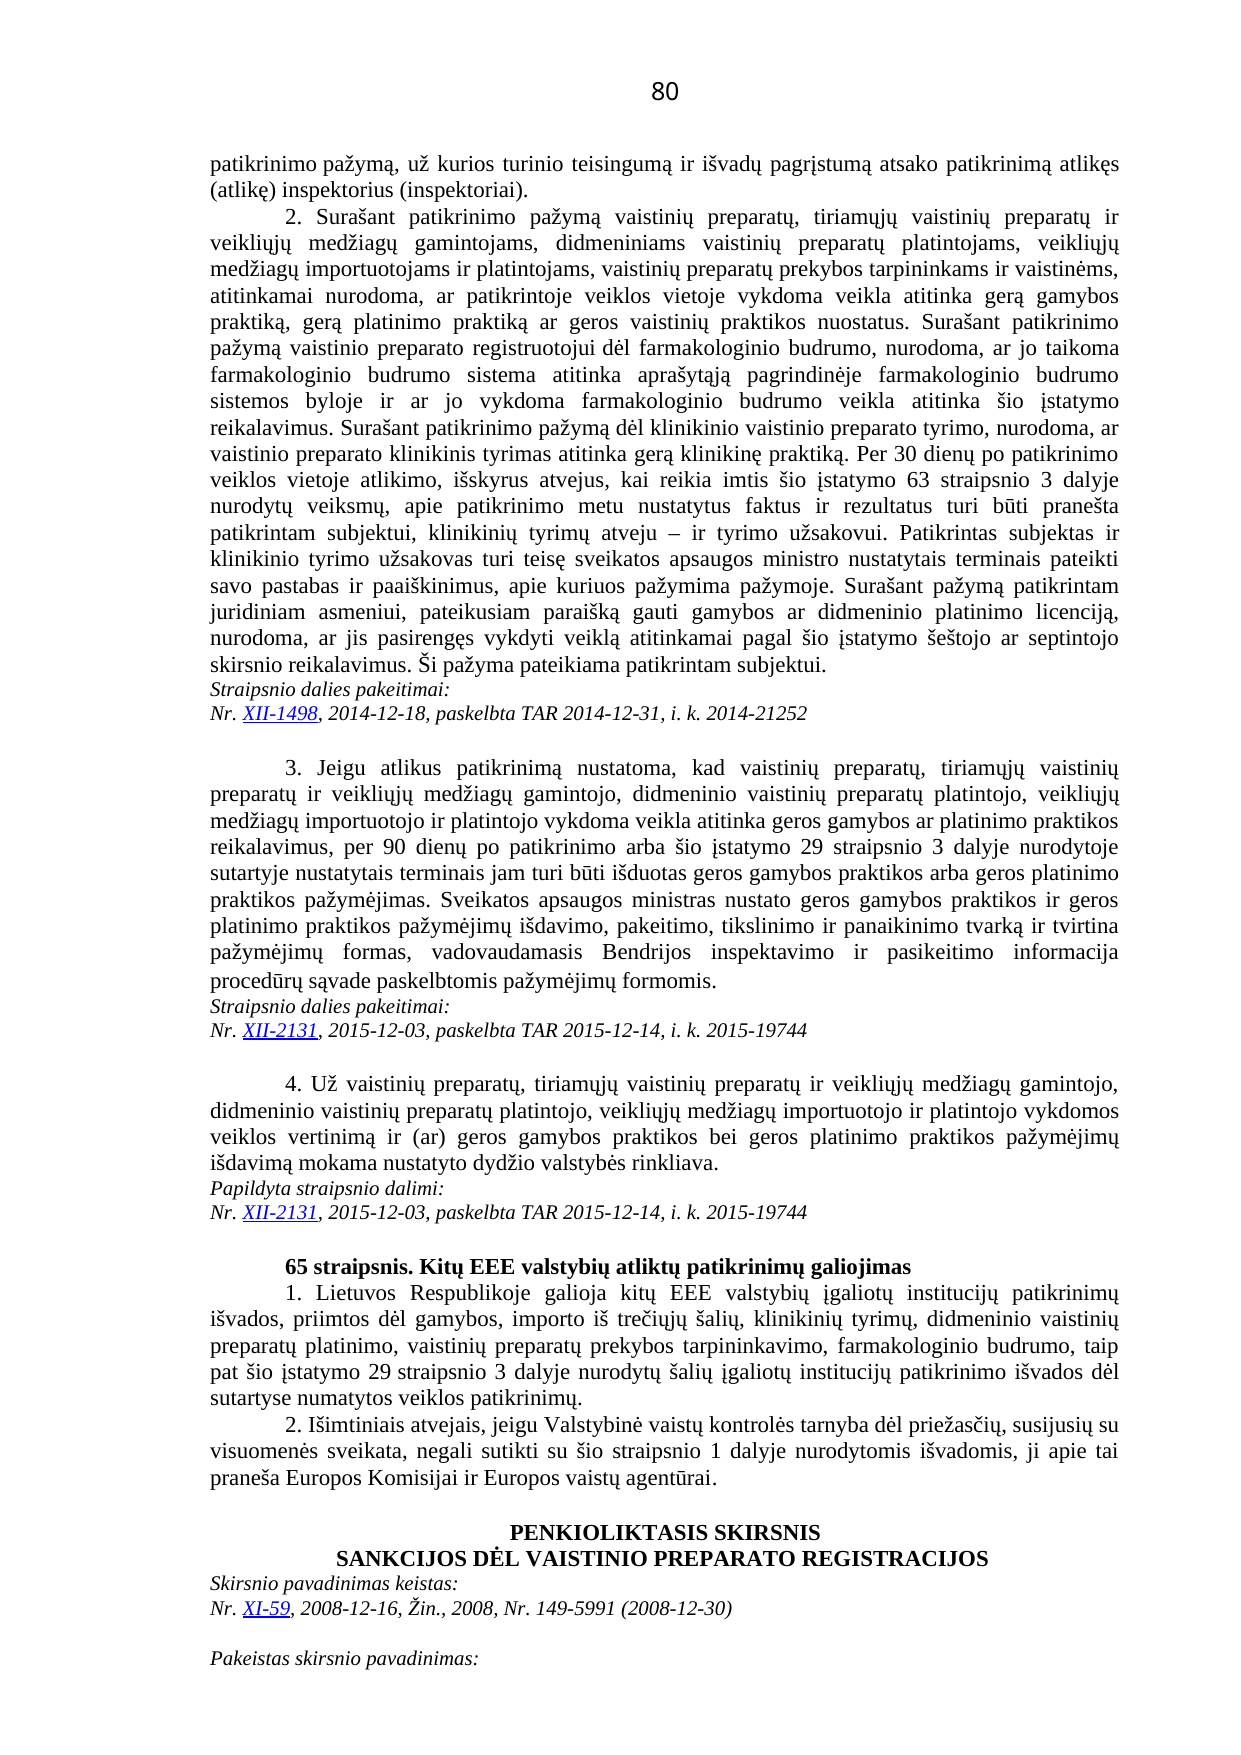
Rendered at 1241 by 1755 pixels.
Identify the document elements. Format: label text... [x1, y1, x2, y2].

text Nr. XII-2131, 2015-12-03, paskelbta TAR 2015-12-14, i. k. 2015-19744 [210, 1018, 1120, 1042]
text Skirsnio pavadinimas keistas: [210, 1571, 1120, 1595]
text 1. Lietuvos Respublikoje galioja kitų EEE valstybių įgaliotų institucijų patikrinimų išvados, priimtos dėl gamybos, importo iš trečiųjų šalių, klinikinių tyrimų, didmeninio vaistinių preparatų platinimo, vaistinių preparatų prekybos tarpininkavimo, farmakologinio budrumo, taip pat šio įstatymo 29 straipsnio 3 dalyje nurodytų šalių įgaliotų institucijų patikrinimo išvados dėl sutartyse numatytos veiklos patikrinimų. [210, 1279, 1120, 1411]
text 4. Už vaistinių preparatų, tiriamųjų vaistinių preparatų ir veikliųjų medžiagų gamintojo, didmeninio vaistinių preparatų platintojo, veikliųjų medžiagų importuotojo ir platintojo vykdomos veiklos vertinimą ir (ar) geros gamybos praktikos bei geros platinimo praktikos pažymėjimų išdavimą mokama nustatyto dydžio valstybės rinkliava. [210, 1070, 1120, 1176]
text Nr. XII-2131, 2015-12-03, paskelbta TAR 2015-12-14, i. k. 2015-19744 [210, 1200, 1120, 1224]
text Pakeistas skirsnio pavadinimas: [210, 1646, 1120, 1670]
text Straipsnio dalies pakeitimai: [210, 993, 1120, 1018]
text Nr. XI-59, 2008-12-16, Žin., 2008, Nr. 149-5991 (2008-12-30) [210, 1595, 1120, 1619]
text 2. Išimtiniais atvejais, jeigu Valstybinė vaistų kontrolės tarnyba dėl priežasčių, susijusių su visuomenės sveikata, negali sutikti su šio straipsnio 1 dalyje nurodytomis išvadomis, ji apie tai praneša Europos Komisijai ir Europos vaistų agentūrai. [210, 1411, 1120, 1490]
text Nr. XII-1498, 2014-12-18, paskelbta TAR 2014-12-31, i. k. 2014-21252 [210, 701, 1120, 725]
text patikrinimo pažymą, už kurios turinio teisingumą ir išvadų pagrįstumą atsako patikrinimą atlikęs (atlikę) inspektorius (inspektoriai). [210, 150, 1120, 203]
text SANKCIJOS DĖL VAISTINIO PREPARATO REGISTRACIJOS [210, 1545, 1120, 1571]
text Straipsnio dalies pakeitimai: [210, 677, 1120, 701]
text Papildyta straipsnio dalimi: [210, 1176, 1120, 1200]
text PENKIOLIKTASIS SKIRSNIS [210, 1519, 1120, 1545]
text 3. Jeigu atlikus patikrinimą nustatoma, kad vaistinių preparatų, tiriamųjų vaistinių preparatų ir veikliųjų medžiagų gamintojo, didmeninio vaistinių preparatų platintojo, veikliųjų medžiagų importuotojo ir platintojo vykdoma veikla atitinka geros gamybos ar platinimo praktikos reikalavimus, per 90 dienų po patikrinimo arba šio įstatymo 29 straipsnio 3 dalyje nurodytoje sutartyje nustatytais terminais jam turi būti išduotas geros gamybos praktikos arba geros platinimo praktikos pažymėjimas. Sveikatos apsaugos ministras nustato geros gamybos praktikos ir geros platinimo praktikos pažymėjimų išdavimo, pakeitimo, tikslinimo ir panaikinimo tvarką ir tvirtina pažymėjimų formas, vadovaudamasis Bendrijos inspektavimo ir pasikeitimo informacija procedūrų sąvade paskelbtomis pažymėjimų formomis. [210, 754, 1120, 993]
text 2. Surašant patikrinimo pažymą vaistinių preparatų, tiriamųjų vaistinių preparatų ir veikliųjų medžiagų gamintojams, didmeniniams vaistinių preparatų platintojams, veikliųjų medžiagų importuotojams ir platintojams, vaistinių preparatų prekybos tarpininkams ir vaistinėms, atitinkamai nurodoma, ar patikrintoje veiklos vietoje vykdoma veikla atitinka gerą gamybos praktiką, gerą platinimo praktiką ar geros vaistinių praktikos nuostatus. Surašant patikrinimo pažymą vaistinio preparato registruotojui dėl farmakologinio budrumo, nurodoma, ar jo taikoma farmakologinio budrumo sistema atitinka aprašytąją pagrindinėje farmakologinio budrumo sistemos byloje ir ar jo vykdoma farmakologinio budrumo veikla atitinka šio įstatymo reikalavimus. Surašant patikrinimo pažymą dėl klinikinio vaistinio preparato tyrimo, nurodoma, ar vaistinio preparato klinikinis tyrimas atitinka gerą klinikinę praktiką. Per 30 dienų po patikrinimo veiklos vietoje atlikimo, išskyrus atvejus, kai reikia imtis šio įstatymo 63 straipsnio 3 dalyje nurodytų veiksmų, apie patikrinimo metu nustatytus faktus ir rezultatus turi būti pranešta patikrintam subjektui, klinikinių tyrimų atveju – ir tyrimo užsakovui. Patikrintas subjektas ir klinikinio tyrimo užsakovas turi teisę sveikatos apsaugos ministro nustatytais terminais pateikti savo pastabas ir paaiškinimus, apie kuriuos pažymima pažymoje. Surašant pažymą patikrintam juridiniam asmeniui, pateikusiam paraišką gauti gamybos ar didmeninio platinimo licenciją, nurodoma, ar jis pasirengęs vykdyti veiklą atitinkamai pagal šio įstatymo šeštojo ar septintojo skirsnio reikalavimus. Ši pažyma pateikiama patikrintam subjektui. [210, 203, 1120, 677]
text 65 straipsnis. Kitų EEE valstybių atliktų patikrinimų galiojimas [210, 1253, 1120, 1279]
